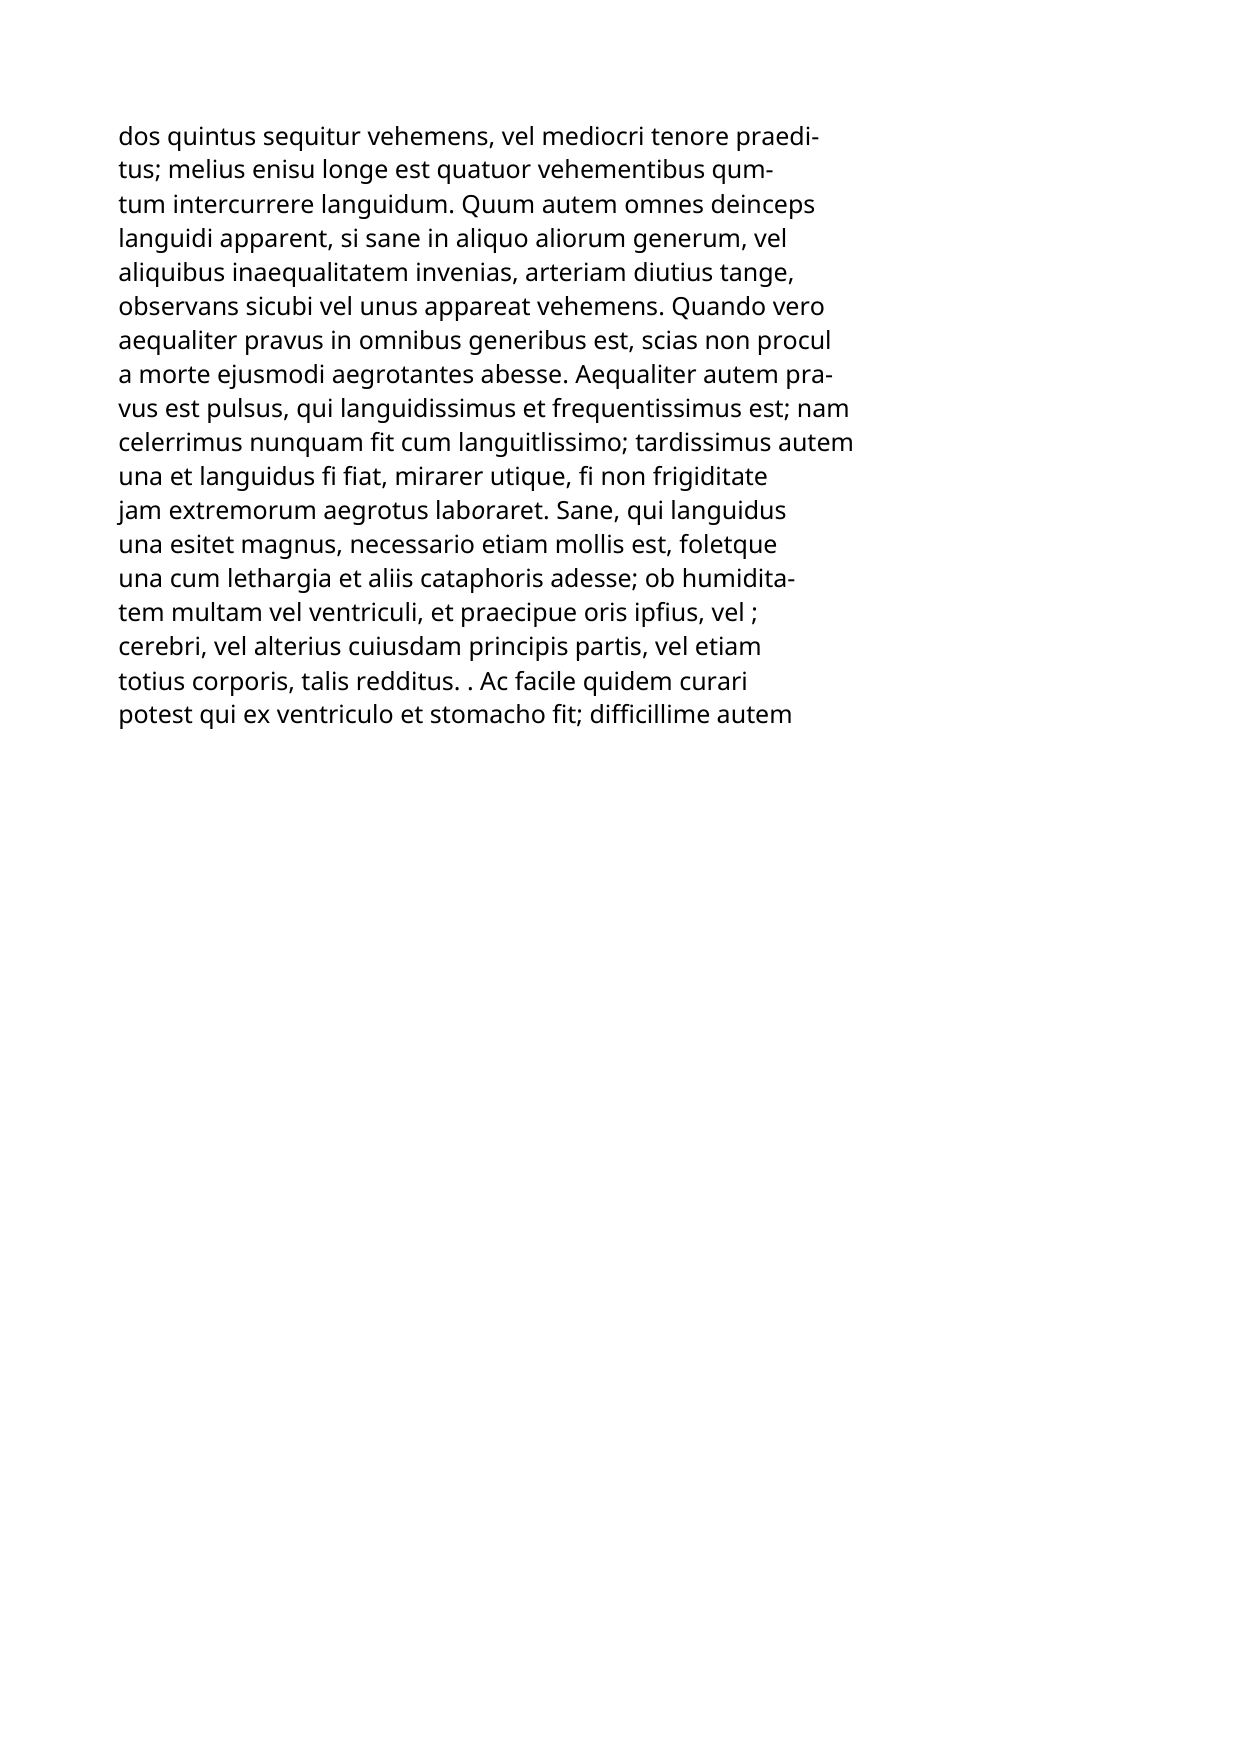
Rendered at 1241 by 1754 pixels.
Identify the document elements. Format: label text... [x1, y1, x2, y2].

text dos quintus sequitur vehemens, vel mediocri tenore praedi- tus; melius enisu longe est quatuor vehementibus qum- tum intercurrere languidum. Quum autem omnes deinceps languidi apparent, si sane in aliquo aliorum generum, vel aliquibus inaequalitatem invenias, arteriam diutius tange, observans sicubi vel unus appareat vehemens. Quando vero aequaliter pravus in omnibus generibus est, scias non procul a morte ejusmodi aegrotantes abesse. Aequaliter autem pra- vus est pulsus, qui languidissimus et frequentissimus est; nam celerrimus nunquam fit cum languitlissimo; tardissimus autem una et languidus fi fiat, mirarer utique, fi non frigiditate jam extremorum aegrotus laboraret. Sane, qui languidus una esitet magnus, necessario etiam mollis est, foletque una cum lethargia et aliis cataphoris adesse; ob humidita- tem multam vel ventriculi, et praecipue oris ipfius, vel ; cerebri, vel alterius cuiusdam principis partis, vel etiam totius corporis, talis redditus. . Ac facile quidem curari potest qui ex ventriculo et stomacho fit; difficillime autem [118, 118, 1122, 731]
